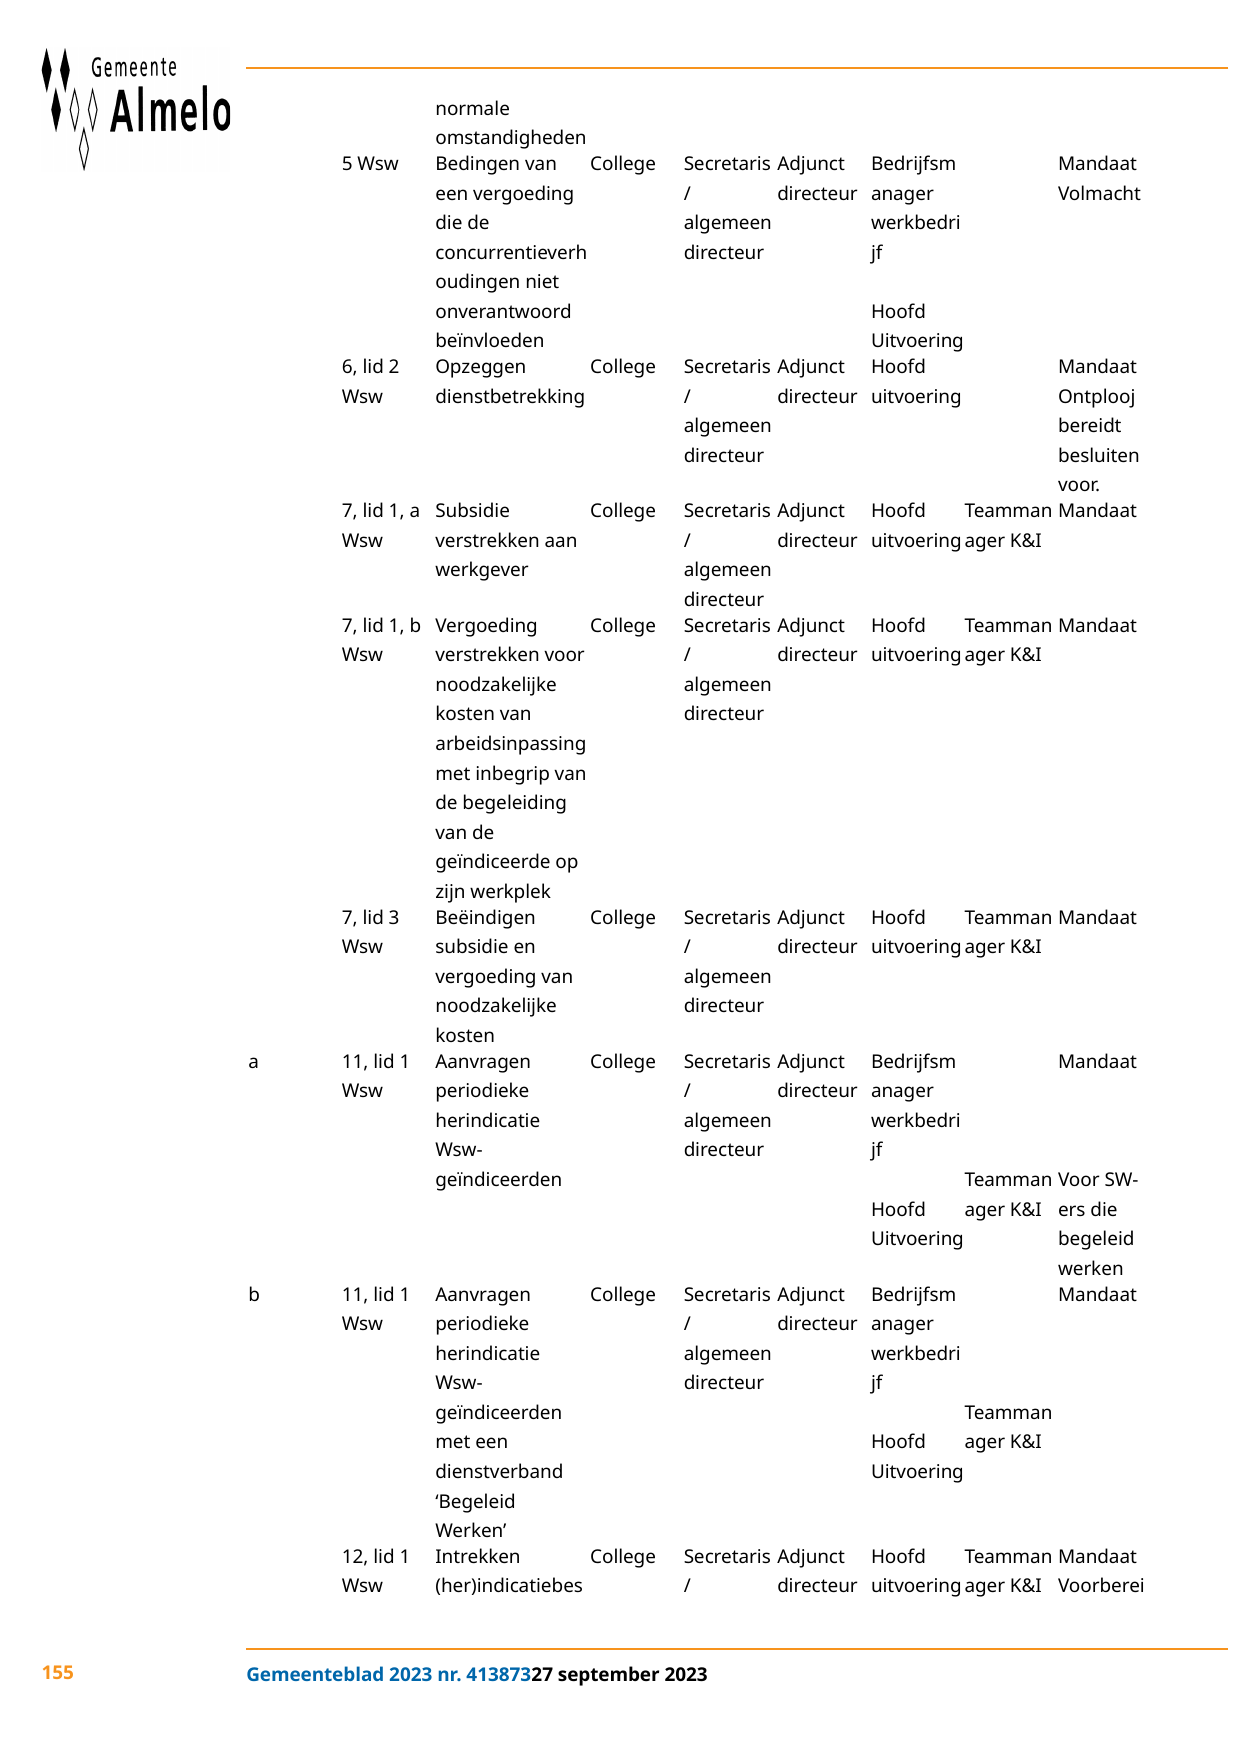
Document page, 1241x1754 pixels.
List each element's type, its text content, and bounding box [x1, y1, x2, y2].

table_cell Hoofd uitvoering [871, 353, 964, 497]
table_cell Opzeggen dienstbetrekking [435, 353, 590, 497]
table_cell Vergoeding verstrekken voor noodzakelijke kosten van arbeidsinpassing met inbegrip van de begeleiding van de geïndiceerde op zijn werkplek [435, 612, 590, 904]
table_cell Adjunct directeur [777, 1543, 871, 1598]
table_cell Adjunct directeur [777, 1048, 871, 1281]
table_cell Secretaris/ algemeen directeur [684, 1048, 777, 1281]
table_cell 7, lid 3 Wsw [342, 904, 435, 1048]
table_cell Beëindigen subsidie en vergoeding van noodzakelijke kosten [435, 904, 590, 1048]
picture [41, 47, 231, 172]
table_cell College [590, 353, 683, 497]
table_cell [964, 150, 1058, 353]
table_cell Teammanager K&I [964, 612, 1058, 904]
table_cell Mandaat [1058, 1281, 1152, 1543]
table_cell normale omstandigheden [435, 95, 590, 150]
table_cell Hoofd uitvoering [871, 1543, 964, 1598]
table_cell 7, lid 1, a Wsw [342, 498, 435, 612]
table_cell Teammanager K&I [964, 498, 1058, 612]
table_cell a [248, 1048, 342, 1281]
table_cell Teammanager K&I [964, 1281, 1058, 1543]
table_cell 11, lid 1 Wsw [342, 1048, 435, 1281]
table_cell [248, 1543, 342, 1598]
table_cell Mandaat [1058, 904, 1152, 1048]
table_cell College [590, 904, 683, 1048]
table_cell Adjunct directeur [777, 150, 871, 353]
table_cell Adjunct directeur [777, 1281, 871, 1543]
table_cell College [590, 498, 683, 612]
table_cell [871, 95, 964, 150]
table_cell Mandaat Volmacht [1058, 150, 1152, 353]
table_cell Mandaat Voor SW-ers die begeleid werken [1058, 1048, 1152, 1281]
table_cell 6, lid 2 Wsw [342, 353, 435, 497]
table_cell 7, lid 1, b Wsw [342, 612, 435, 904]
table_cell College [590, 150, 683, 353]
table_cell 11, lid 1 Wsw [342, 1281, 435, 1543]
table_cell 5 Wsw [342, 150, 435, 353]
table_cell College [590, 1543, 683, 1598]
table_cell 12, lid 1 Wsw [342, 1543, 435, 1598]
table_cell [590, 95, 683, 150]
table_cell College [590, 612, 683, 904]
table_cell Bedrijfsmanager werkbedrijf Hoofd Uitvoering [871, 1281, 964, 1543]
table_cell [342, 95, 435, 150]
table_cell Secretaris/ [684, 1543, 777, 1598]
table_cell Adjunct directeur [777, 353, 871, 497]
table_cell Secretaris/ algemeen directeur [684, 1281, 777, 1543]
table_cell [248, 612, 342, 904]
table_cell Secretaris/ algemeen directeur [684, 904, 777, 1048]
table_cell Bedrijfsmanager werkbedrijf Hoofd Uitvoering [871, 150, 964, 353]
table_cell Hoofd uitvoering [871, 904, 964, 1048]
table_cell [248, 150, 342, 353]
table_cell Adjunct directeur [777, 498, 871, 612]
table_cell Hoofd uitvoering [871, 498, 964, 612]
table_cell [964, 353, 1058, 497]
table_cell [1058, 95, 1152, 150]
table_cell College [590, 1281, 683, 1543]
table_cell Secretaris/ algemeen directeur [684, 150, 777, 353]
table_cell Secretaris/ algemeen directeur [684, 612, 777, 904]
table_cell Hoofd uitvoering [871, 612, 964, 904]
table_cell Mandaat Voorberei [1058, 1543, 1152, 1598]
table_cell b [248, 1281, 342, 1543]
table_cell Bedingen van een vergoeding die de concurrentieverhoudingen niet onverantwoord beïnvloeden [435, 150, 590, 353]
table_cell Secretaris/ algemeen directeur [684, 353, 777, 497]
table_cell [248, 353, 342, 497]
table_cell College [590, 1048, 683, 1281]
table_cell Mandaat [1058, 612, 1152, 904]
table_cell Teammanager K&I [964, 904, 1058, 1048]
table_cell [777, 95, 871, 150]
table_cell Teammanager K&I [964, 1543, 1058, 1598]
table_cell Aanvragen periodieke herindicatie Wsw-geïndiceerden [435, 1048, 590, 1281]
table_cell Aanvragen periodieke herindicatie Wsw-geïndiceerden met een dienstverband ‘Begeleid Werken’ [435, 1281, 590, 1543]
table_cell Secretaris/ algemeen directeur [684, 498, 777, 612]
table_cell Adjunct directeur [777, 904, 871, 1048]
table_cell [248, 95, 342, 150]
table_cell [684, 95, 777, 150]
table_cell Adjunct directeur [777, 612, 871, 904]
table_cell Intrekken (her)indicatiebes [435, 1543, 590, 1598]
table_cell [248, 498, 342, 612]
table_cell Bedrijfsmanager werkbedrijf Hoofd Uitvoering [871, 1048, 964, 1281]
table_cell [964, 95, 1058, 150]
table_cell Mandaat Ontplooj bereidt besluiten voor. [1058, 353, 1152, 497]
table_cell Teammanager K&I [964, 1048, 1058, 1281]
table_cell [248, 904, 342, 1048]
table_cell Mandaat [1058, 498, 1152, 612]
table_cell Subsidie verstrekken aan werkgever [435, 498, 590, 612]
